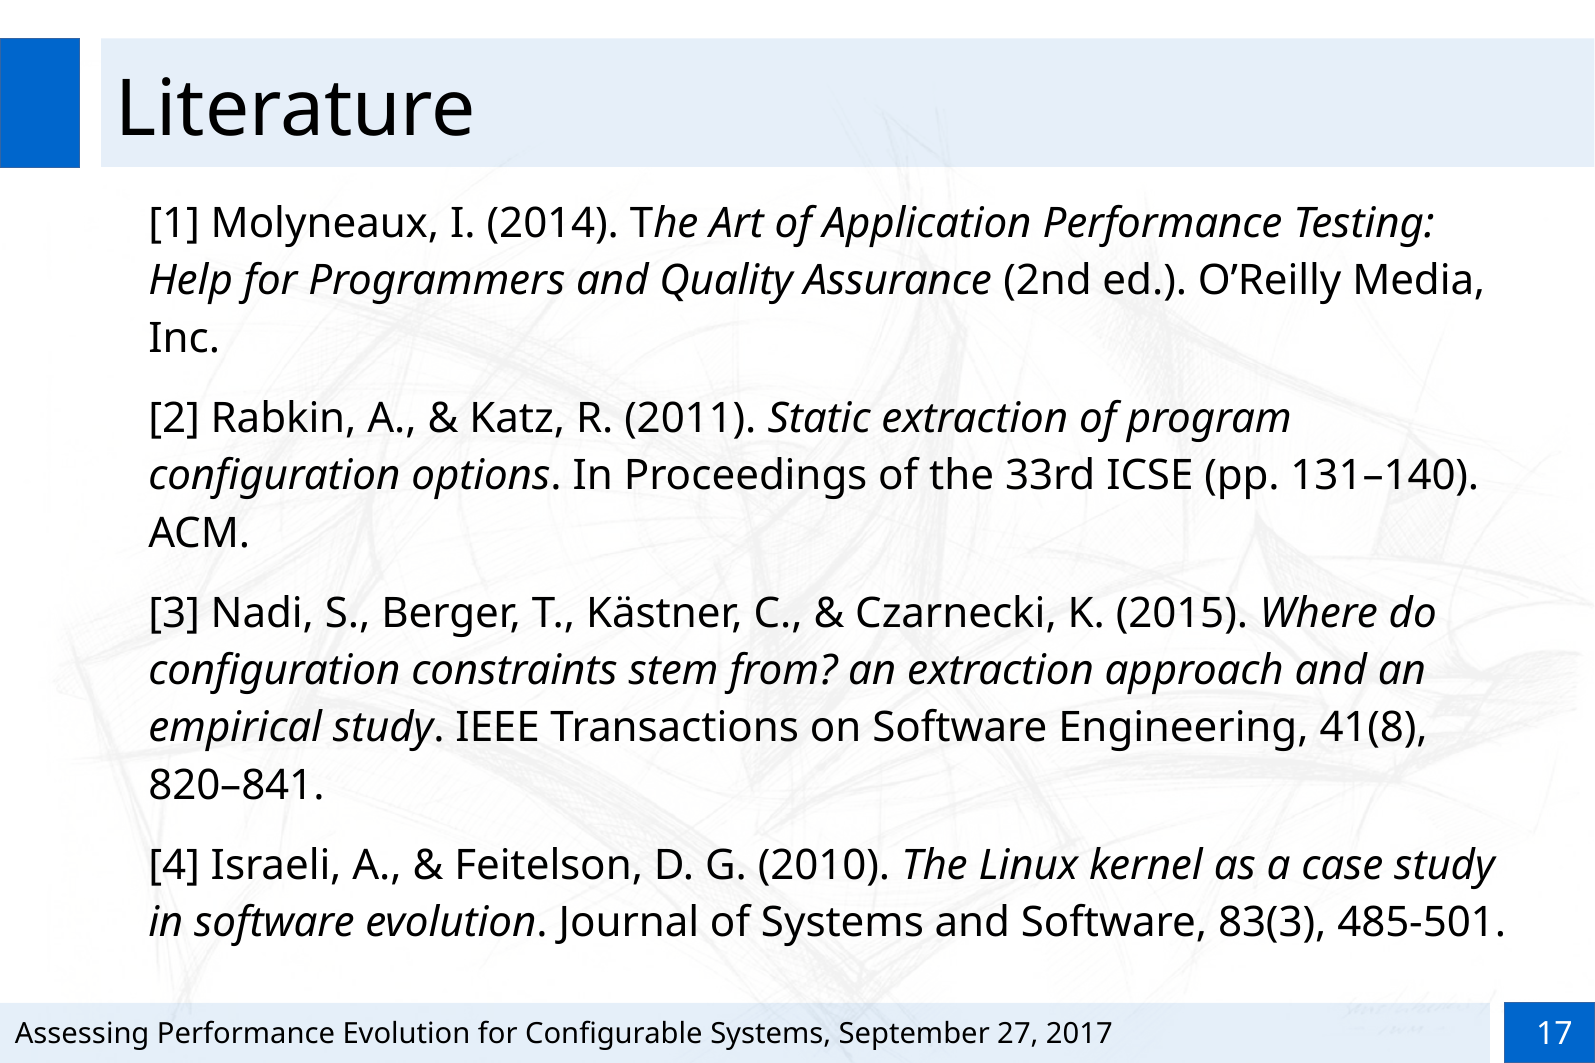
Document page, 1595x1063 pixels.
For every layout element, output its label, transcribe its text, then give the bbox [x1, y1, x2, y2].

list [1] Molyneaux, I. (2014). The Art of Application Performance Testing: Help for Programmers and Quality Assurance (2nd ed.). O’Reilly Media, Inc. [2] Rabkin, A., & Katz, R. (2011). Static extraction of program configuration options. In Proceedings of the 33rd ICSE (pp. 131–140). ACM. [3] Nadi, S., Berger, T., Kästner, C., & Czarnecki, K. (2015). Where do configuration constraints stem from? an extraction approach and an empirical study. IEEE Transactions on Software Engineering, 41(8), 820–841. [4] Israeli, A., & Feitelson, D. G. (2010). The Linux kernel as a case study in software evolution. Journal of Systems and Software, 83(3), 485-501. [115, 192, 1515, 978]
title Literature [115, 42, 1515, 168]
